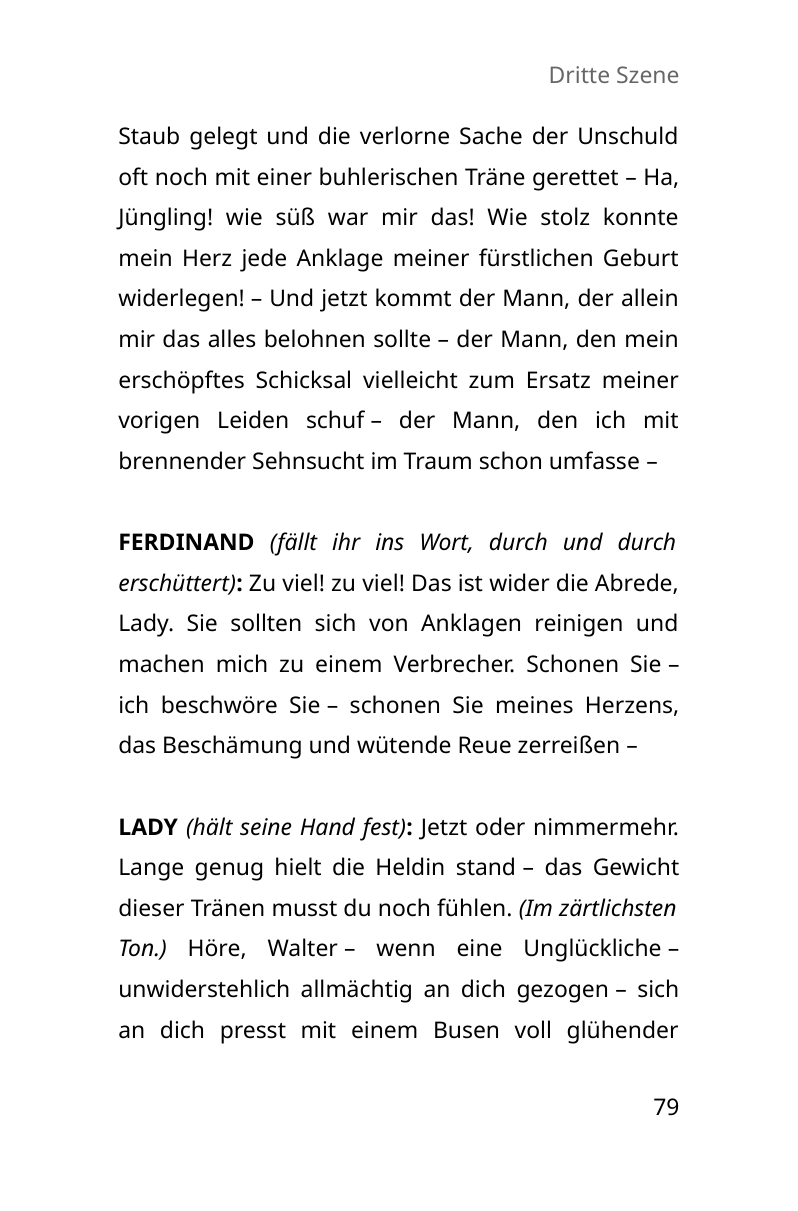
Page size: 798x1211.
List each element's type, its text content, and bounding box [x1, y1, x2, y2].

text Staub gelegt und die verlorne Sache der Unschuld oft noch mit einer buhlerischen Träne gerettet – Ha, Jüngling! wie süß war mir das! Wie stolz konnte mein Herz jede Anklage meiner fürstlichen Geburt widerlegen! – Und jetzt kommt der Mann, der allein mir das alles belohnen sollte – der Mann, den mein erschöpftes Schicksal vielleicht zum Ersatz meiner vorigen Leiden schuf – der Mann, den ich mit brennender Sehnsucht im Traum schon umfasse – [118, 120, 679, 476]
text LADY (hält seine Hand fest): Jetzt oder nimmermehr. Lange genug hielt die Heldin stand – das Gewicht dieser Tränen musst du noch fühlen. (Im zärtlichsten Ton.) Höre, Walter – wenn eine Unglückliche – unwiderstehlich allmächtig an dich gezogen – sich an dich presst mit einem Busen voll glühender [118, 782, 679, 1045]
text FERDINAND (fällt ihr ins Wort, durch und durch erschüttert): Zu viel! zu viel! Das ist wider die Abrede, Lady. Sie sollten sich von Anklagen reinigen und machen mich zu einem Verbrecher. Schonen Sie – ich beschwöre Sie – schonen Sie meines Herzens, das Beschämung und wütende Reue zerreißen – [118, 497, 679, 760]
